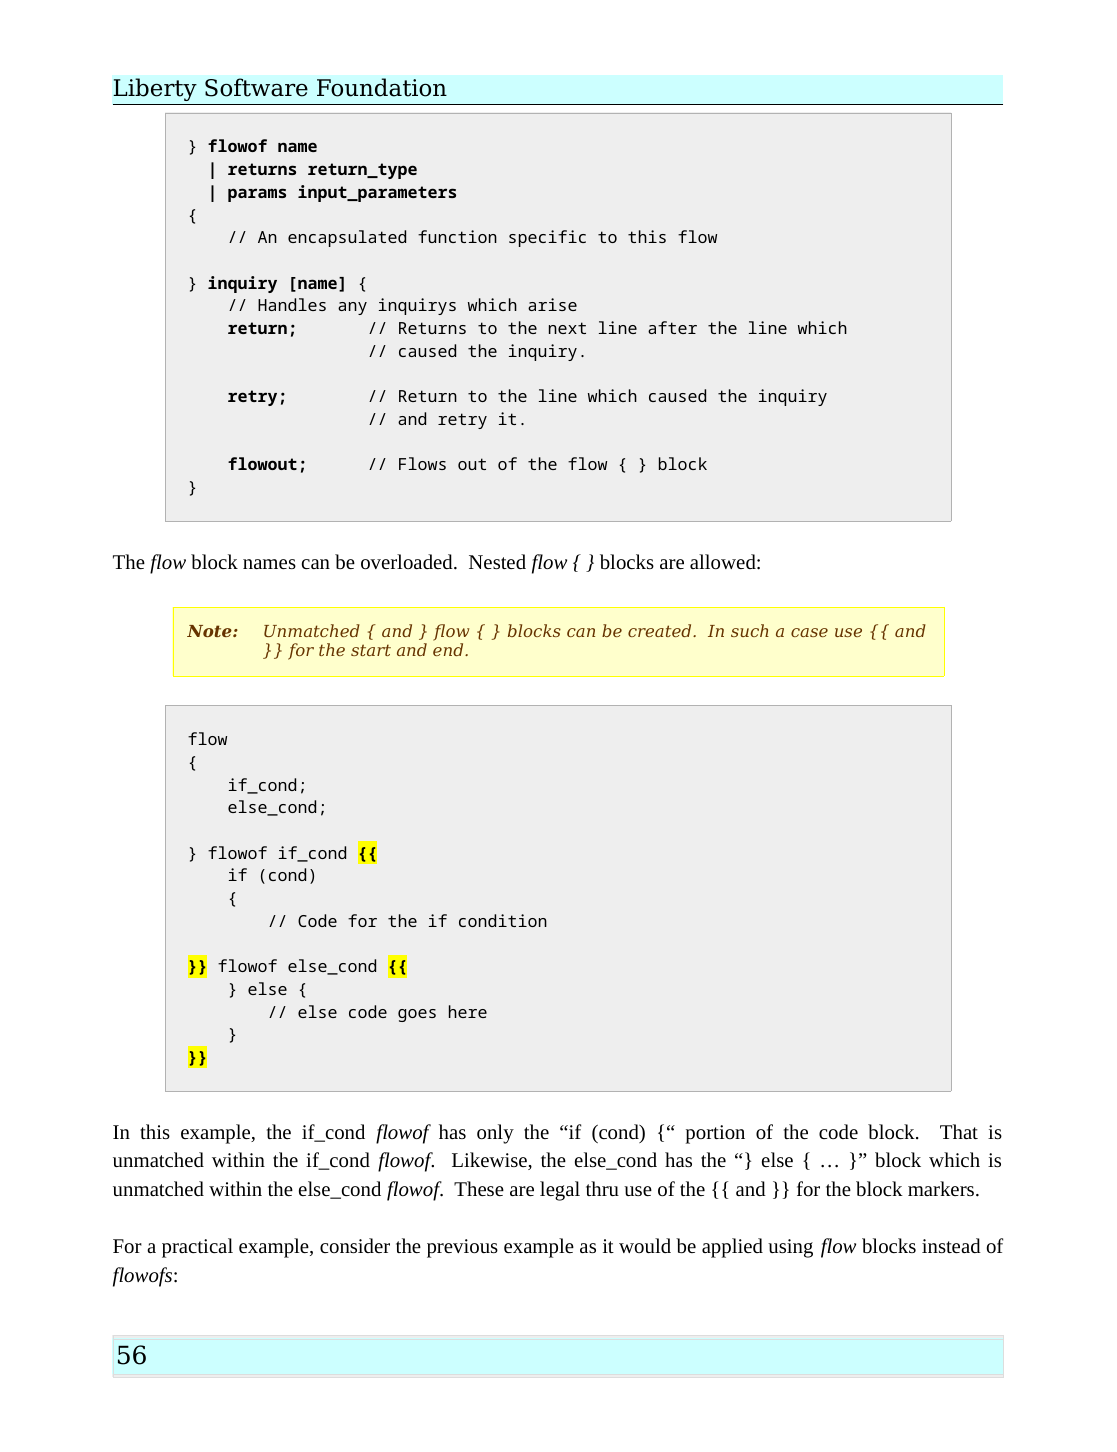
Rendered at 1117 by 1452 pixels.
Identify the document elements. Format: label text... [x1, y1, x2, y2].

text The flow block names can be overloaded. Nested flow { } blocks are allowed: [112, 549, 1003, 574]
text Note: Unmatched { and } flow { } blocks can be created. In such a case use {{ and }} for the start and end. [174, 608, 944, 676]
text } flowof name | returns return_type | params input_parameters { // An encapsulated function specific to this flow } inquiry [name] { // Handles any inquirys which arise return; // Returns to the next line after the line which // caused the inquiry. retry; // Return to the line which caused the inquiry // and retry it. flowout; // Flows out of the flow { } block } [166, 114, 951, 521]
text flow { if_cond; else_cond; } flowof if_cond {{ if (cond) { // Code for the if condition }} flowof else_cond {{ } else { // else code goes here } }} [166, 706, 951, 1091]
text For a practical example, consider the previous example as it would be applied using flow blocks instead of flowofs: [112, 1234, 1003, 1287]
text In this example, the if_cond flowof has only the “if (cond) {“ portion of the code block. That is unmatched within the if_cond flowof. Likewise, the else_cond has the “} else { … }” block which is unmatched within the else_cond flowof. These are legal thru use of the {{ and }} for the block markers. [112, 1119, 1003, 1201]
